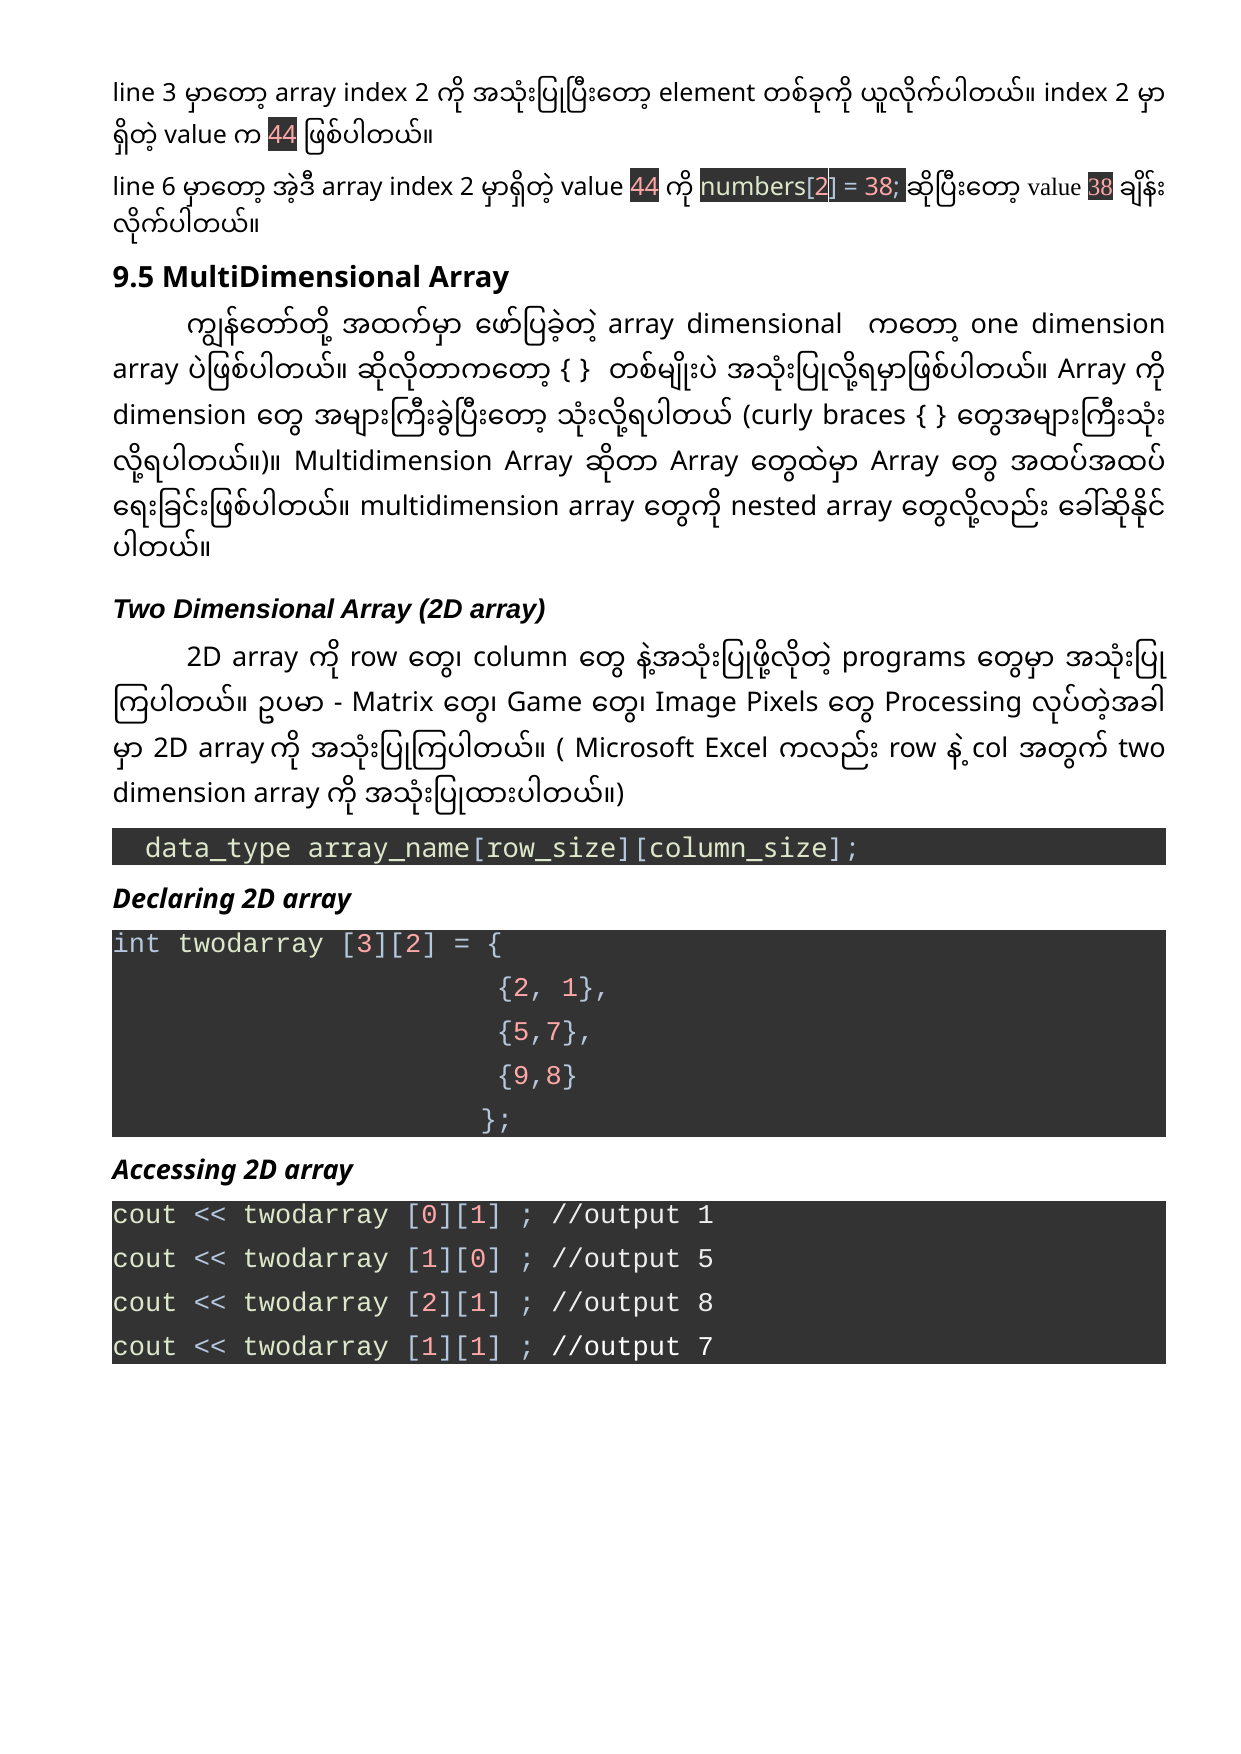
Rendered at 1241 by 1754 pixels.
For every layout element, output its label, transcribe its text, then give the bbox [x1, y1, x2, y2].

text line 3 မှာတော့ array index 2 ကို အသုံးပြုပြီးတော့ element တစ်ခုကို ယူလိုက်ပါတယ်။ index 2 မှာရှိတဲ့ value က 44 ဖြစ်ပါတယ်။ [112, 75, 1166, 154]
text Declaring 2D array [112, 879, 1166, 916]
text cout << twodarray [1][0] ; //output 5 [112, 1245, 1166, 1276]
text {9,8} [112, 1062, 1166, 1093]
subtitle 9.5 MultiDimensional Array [112, 256, 1166, 296]
text }; [112, 1106, 1166, 1137]
text Accessing 2D array [112, 1150, 1166, 1187]
text 2D array ကို row တွေ၊ column တွေ နဲ့အသုံးပြုဖို့လိုတဲ့ programs တွေမှာ အသုံးပြုကြပါတယ်။ ဥပမာ - Matrix တွေ၊ Game တွေ၊ Image Pixels တွေ Processing လုပ်တဲ့အခါမှာ 2D arrayကို အသုံးပြုကြပါတယ်။ ( Microsoft Excel ကလည်း row နဲ့ col အတွက် two dimension array ကို အသုံးပြုထားပါတယ်။) [112, 637, 1166, 814]
text cout << twodarray [0][1] ; //output 1 [112, 1201, 1166, 1232]
text int twodarray [3][2] = { [112, 930, 1166, 961]
text line 6 မှာတော့ အဲ့ဒီ array index 2 မှာရှိတဲ့ value 44 ကို numbers[2] = 38; ဆိုပြီးတော့ value 38 ချိန်းလိုက်ပါတယ်။ [112, 168, 1166, 243]
text cout << twodarray [2][1] ; //output 8 [112, 1289, 1166, 1320]
text data_type array_name[row_size][column_size]; [112, 828, 1166, 865]
text {2, 1}, [112, 974, 1166, 1005]
subtitle Two Dimensional Array (2D array) [112, 593, 1166, 624]
text ကျွန်တော်တို့ အထက်မှာ ဖော်ပြခဲ့တဲ့ array dimensional ကတော့ one dimension array ပဲဖြစ်ပါတယ်။ ဆိုလိုတာကတော့ { } တစ်မျိုးပဲ အသုံးပြုလို့ရမှာဖြစ်ပါတယ်။ Array ကို dimension တွေ အများကြီးခွဲပြီးတော့ သုံးလို့ရပါတယ် (curly braces { } တွေအများကြီးသုံးလို့ရပါတယ်။)။ Multidimension Array ဆိုတာ Array တွေထဲမှာ Array တွေ အထပ်အထပ်ရေးခြင်းဖြစ်ပါတယ်။ multidimension array တွေကို nested array တွေလို့လည်း ခေါ်ဆိုနိုင်ပါတယ်။ [112, 304, 1166, 567]
text cout << twodarray [1][1] ; //output 7 [112, 1333, 1166, 1364]
text {5,7}, [112, 1018, 1166, 1049]
